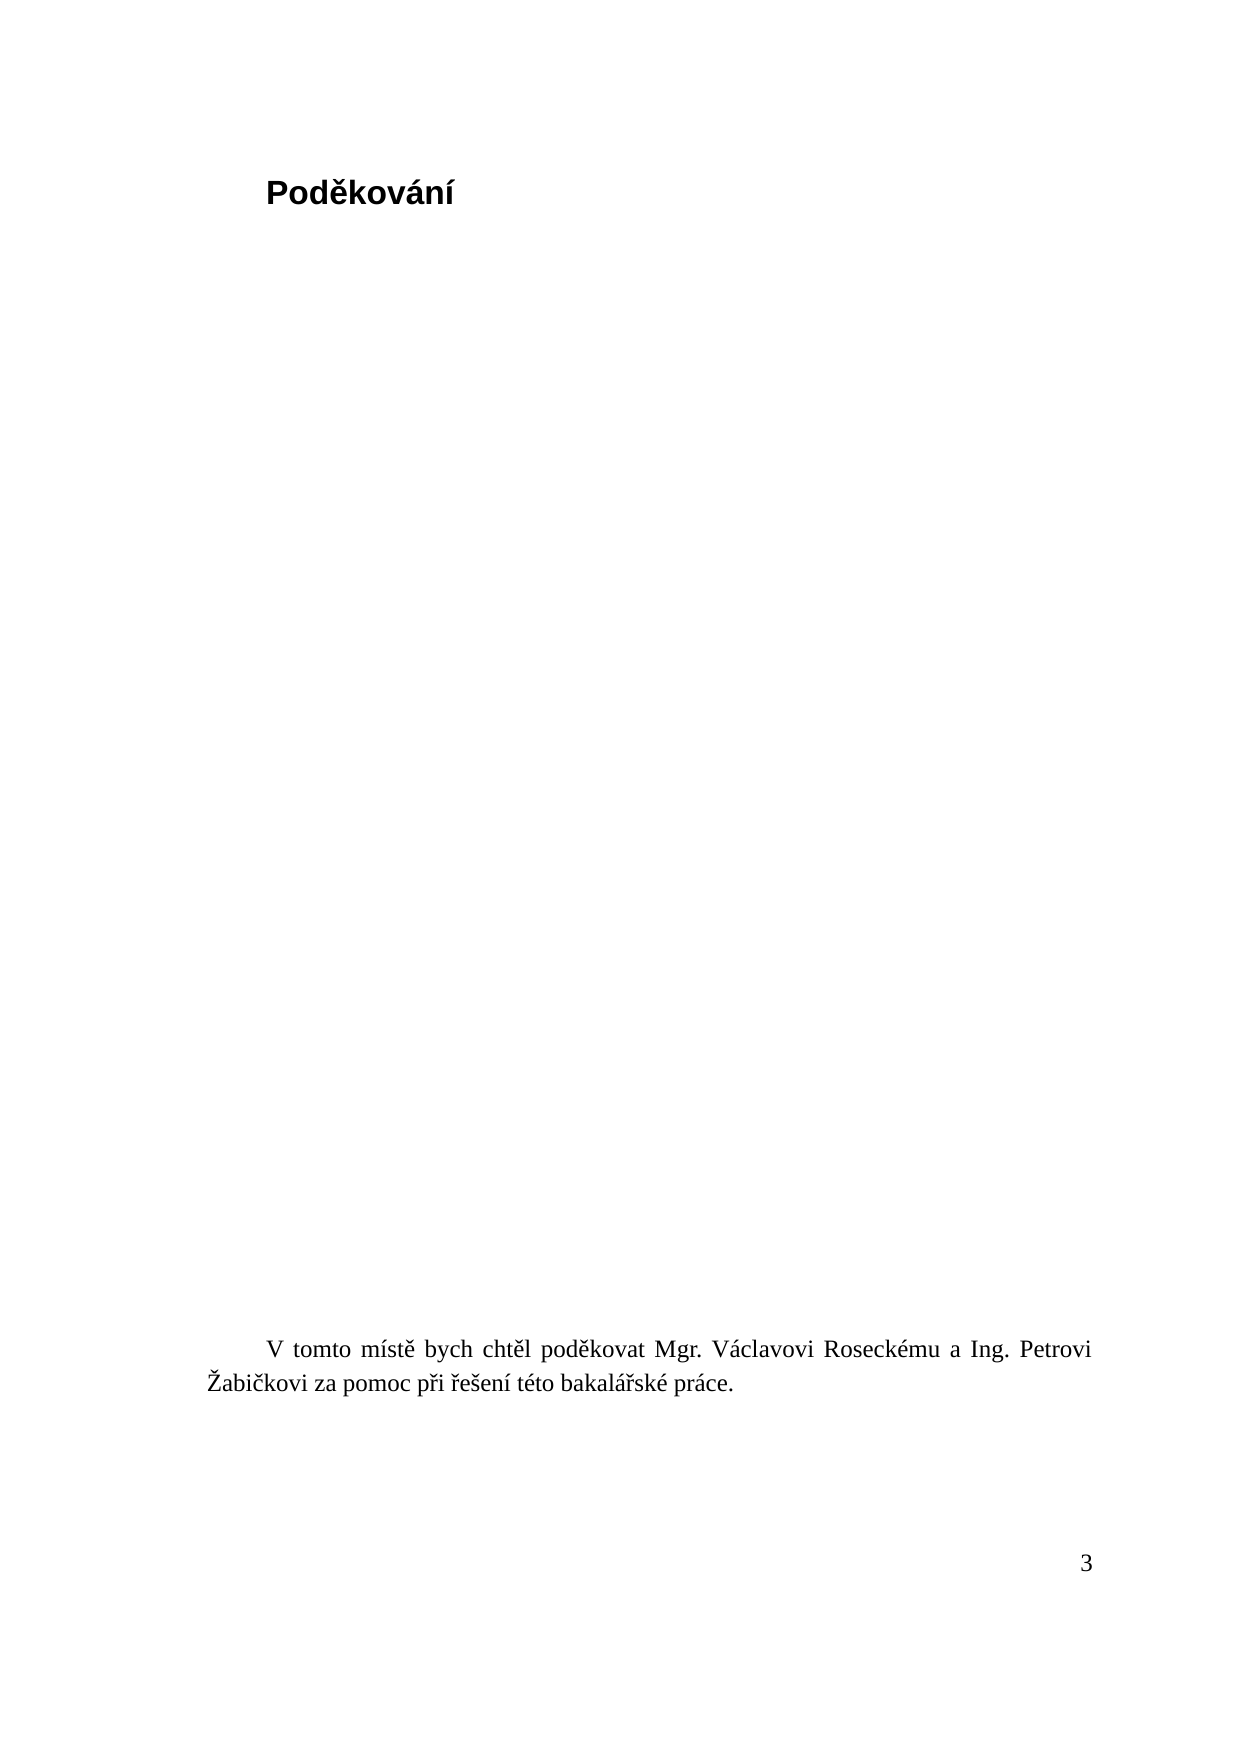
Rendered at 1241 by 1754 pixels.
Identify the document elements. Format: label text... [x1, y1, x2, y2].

subtitle Poděkování [207, 173, 1093, 211]
subtitle V tomto místě bych chtěl poděkovat Mgr. Václavovi Roseckému a Ing. Petrovi Žabičkovi za pomoc při řešení této bakalářské práce. [207, 1334, 1093, 1397]
